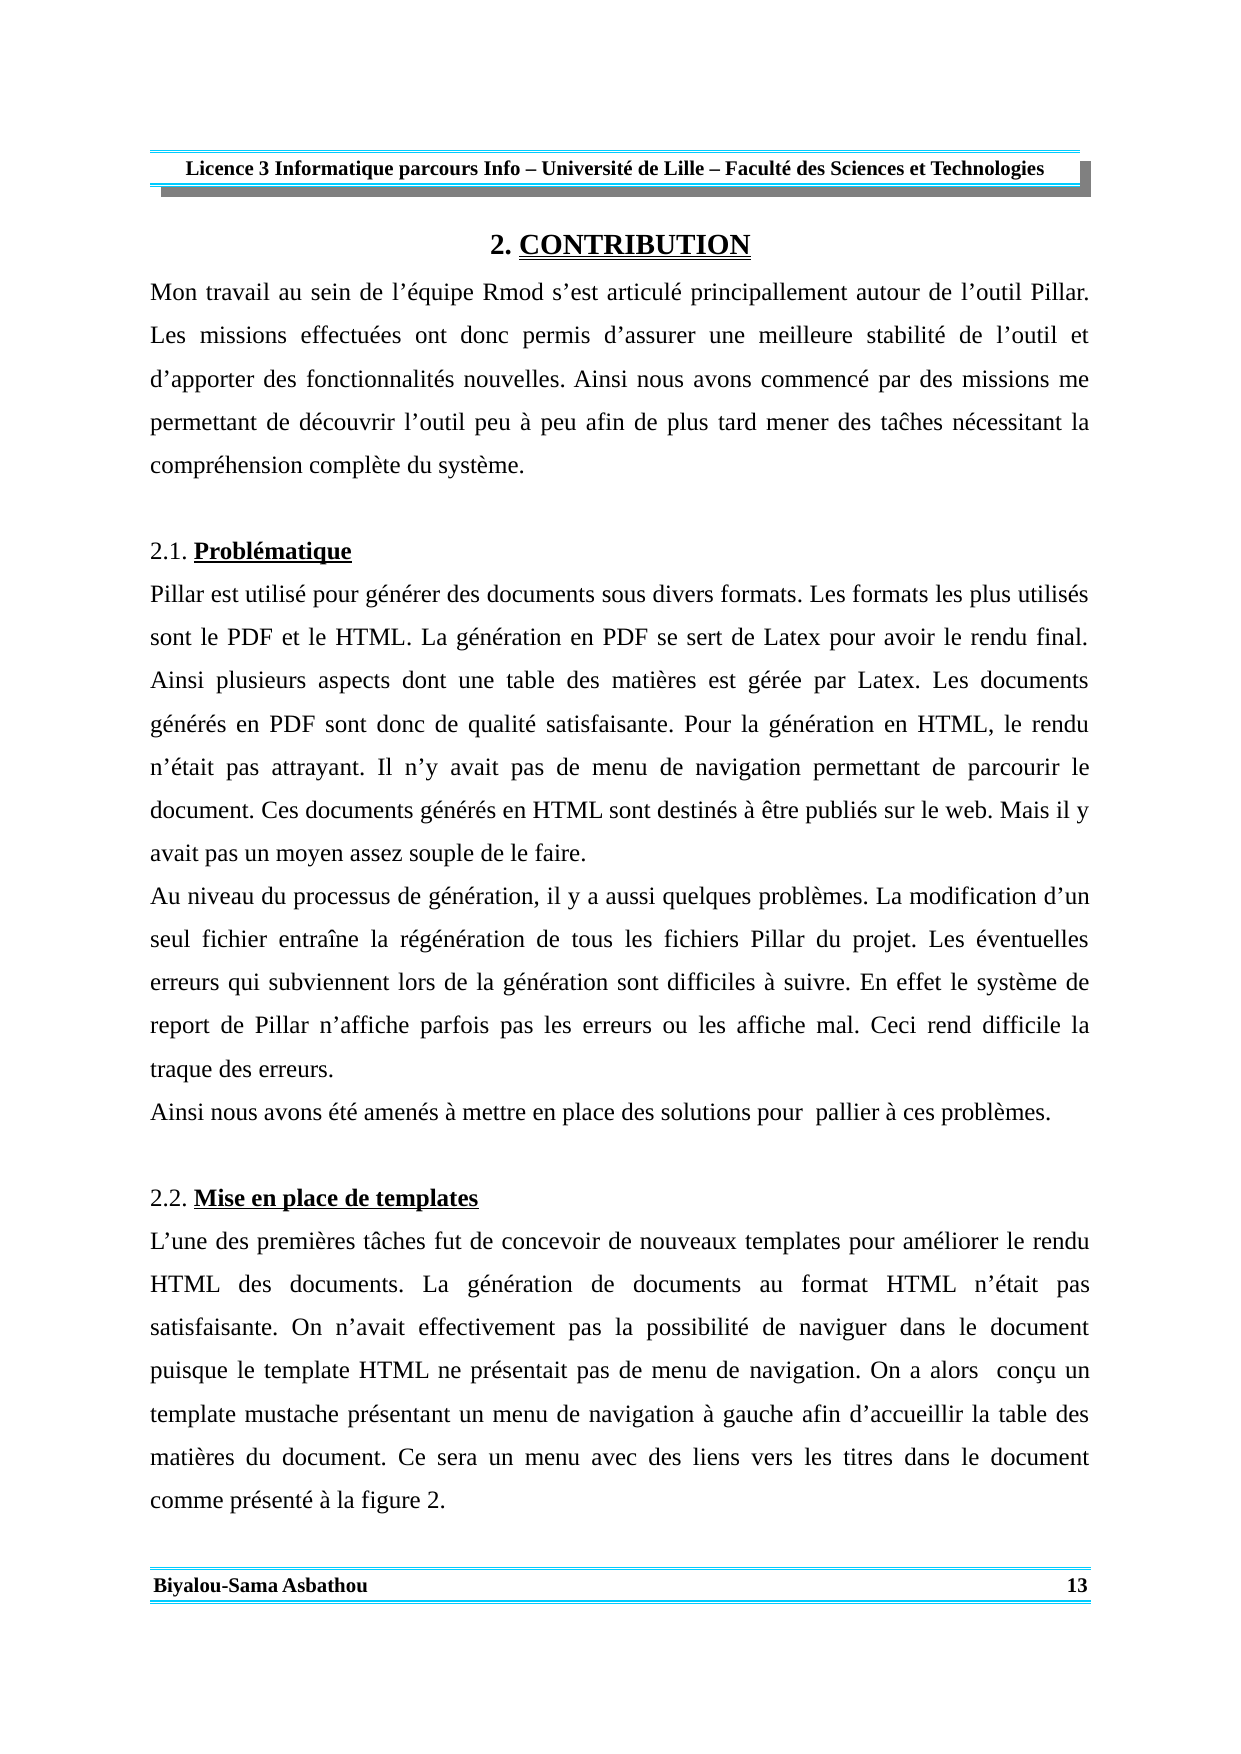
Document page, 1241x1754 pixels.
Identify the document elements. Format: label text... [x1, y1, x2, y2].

text L’une des premières tâches fut de concevoir de nouveaux templates pour améliorer le rendu HTML des documents. La génération de documents au format HTML n’était pas satisfaisante. On n’avait effectivement pas la possibilité de naviguer dans le document puisque le template HTML ne présentait pas de menu de navigation. On a alors conçu un template mustache présentant un menu de navigation à gauche afin d’accueillir la table des matières du document. Ce sera un menu avec des liens vers les titres dans le document comme présenté à la figure 2. [150, 1226, 1091, 1514]
text Mon travail au sein de l’équipe Rmod s’est articulé principallement autour de l’outil Pillar. Les missions effectuées ont donc permis d’assurer une meilleure stabilité de l’outil et d’apporter des fonctionnalités nouvelles. Ainsi nous avons commencé par des missions me permettant de découvrir l’outil peu à peu afin de plus tard mener des taĉhes nécessitant la compréhension complète du système. [150, 277, 1091, 479]
text Au niveau du processus de génération, il y a aussi quelques problèmes. La modification d’un seul fichier entraîne la régénération de tous les fichiers Pillar du projet. Les éventuelles erreurs qui subviennent lors de la génération sont difficiles à suivre. En effet le système de report de Pillar n’affiche parfois pas les erreurs ou les affiche mal. Ceci rend difficile la traque des erreurs. [150, 881, 1091, 1082]
text 2. CONTRIBUTION [150, 227, 1091, 261]
text Ainsi nous avons été amenés à mettre en place des solutions pour pallier à ces problèmes. [150, 1097, 1091, 1126]
text 2.1. Problématique [150, 536, 1091, 565]
text Pillar est utilisé pour générer des documents sous divers formats. Les formats les plus utilisés sont le PDF et le HTML. La génération en PDF se sert de Latex pour avoir le rendu final. Ainsi plusieurs aspects dont une table des matières est gérée par Latex. Les documents générés en PDF sont donc de qualité satisfaisante. Pour la génération en HTML, le rendu n’était pas attrayant. Il n’y avait pas de menu de navigation permettant de parcourir le document. Ces documents générés en HTML sont destinés à être publiés sur le web. Mais il y avait pas un moyen assez souple de le faire. [150, 579, 1091, 867]
text 2.2. Mise en place de templates [150, 1183, 1091, 1212]
